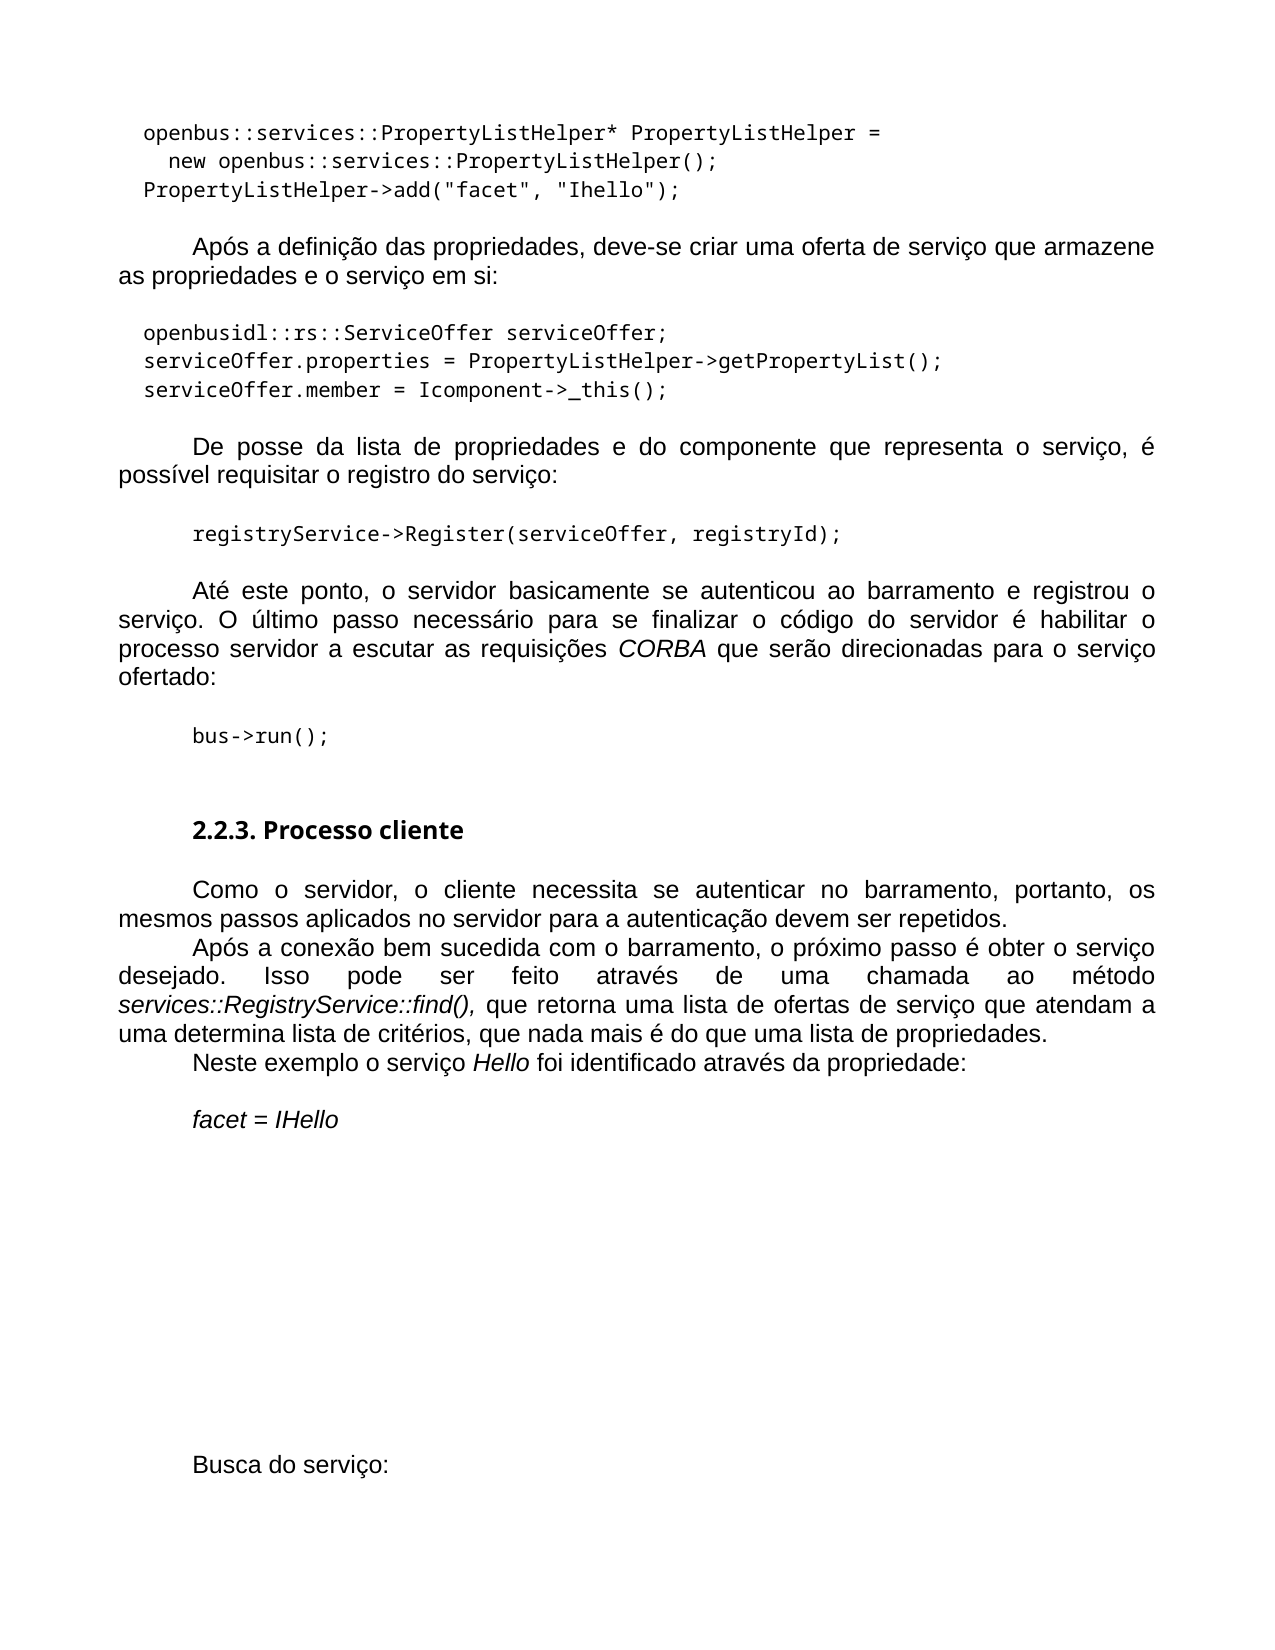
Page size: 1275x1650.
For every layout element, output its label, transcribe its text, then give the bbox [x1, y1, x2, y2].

text 2.2.3. Processo cliente [118, 812, 1157, 846]
text Neste exemplo o serviço Hello foi identificado através da propriedade: [118, 1048, 1157, 1076]
text Até este ponto, o servidor basicamente se autenticou ao barramento e registrou o serviço. O último passo necessário para se finalizar o código do servidor é habilitar o processo servidor a escutar as requisições CORBA que serão direcionadas para o serviço ofertado: [118, 576, 1157, 691]
text PropertyListHelper->add("facet", "Ihello"); [118, 175, 1157, 203]
text facet = IHello [118, 1105, 1157, 1134]
text openbus::services::PropertyListHelper* PropertyListHelper = [118, 118, 1157, 147]
text serviceOffer.properties = PropertyListHelper->getPropertyList(); [118, 346, 1157, 375]
text Após a conexão bem sucedida com o barramento, o próximo passo é obter o serviço desejado. Isso pode ser feito através de uma chamada ao método services::RegistryService::find(), que retorna uma lista de ofertas de serviço que atendam a uma determina lista de critérios, que nada mais é do que uma lista de propriedades. [118, 933, 1157, 1048]
text Como o servidor, o cliente necessita se autenticar no barramento, portanto, os mesmos passos aplicados no servidor para a autenticação devem ser repetidos. [118, 875, 1157, 933]
text Após a definição das propriedades, deve-se criar uma oferta de serviço que armazene as propriedades e o serviço em si: [118, 232, 1157, 289]
text registryService->Register(serviceOffer, registryId); [118, 518, 1157, 547]
text Busca do serviço: [118, 1450, 1157, 1479]
text De posse da lista de propriedades e do componente que representa o serviço, é possível requisitar o registro do serviço: [118, 432, 1157, 489]
text bus->run(); [118, 720, 1157, 749]
text serviceOffer.member = Icomponent->_this(); [118, 375, 1157, 403]
text new openbus::services::PropertyListHelper(); [118, 147, 1157, 175]
text openbusidl::rs::ServiceOffer serviceOffer; [118, 318, 1157, 346]
